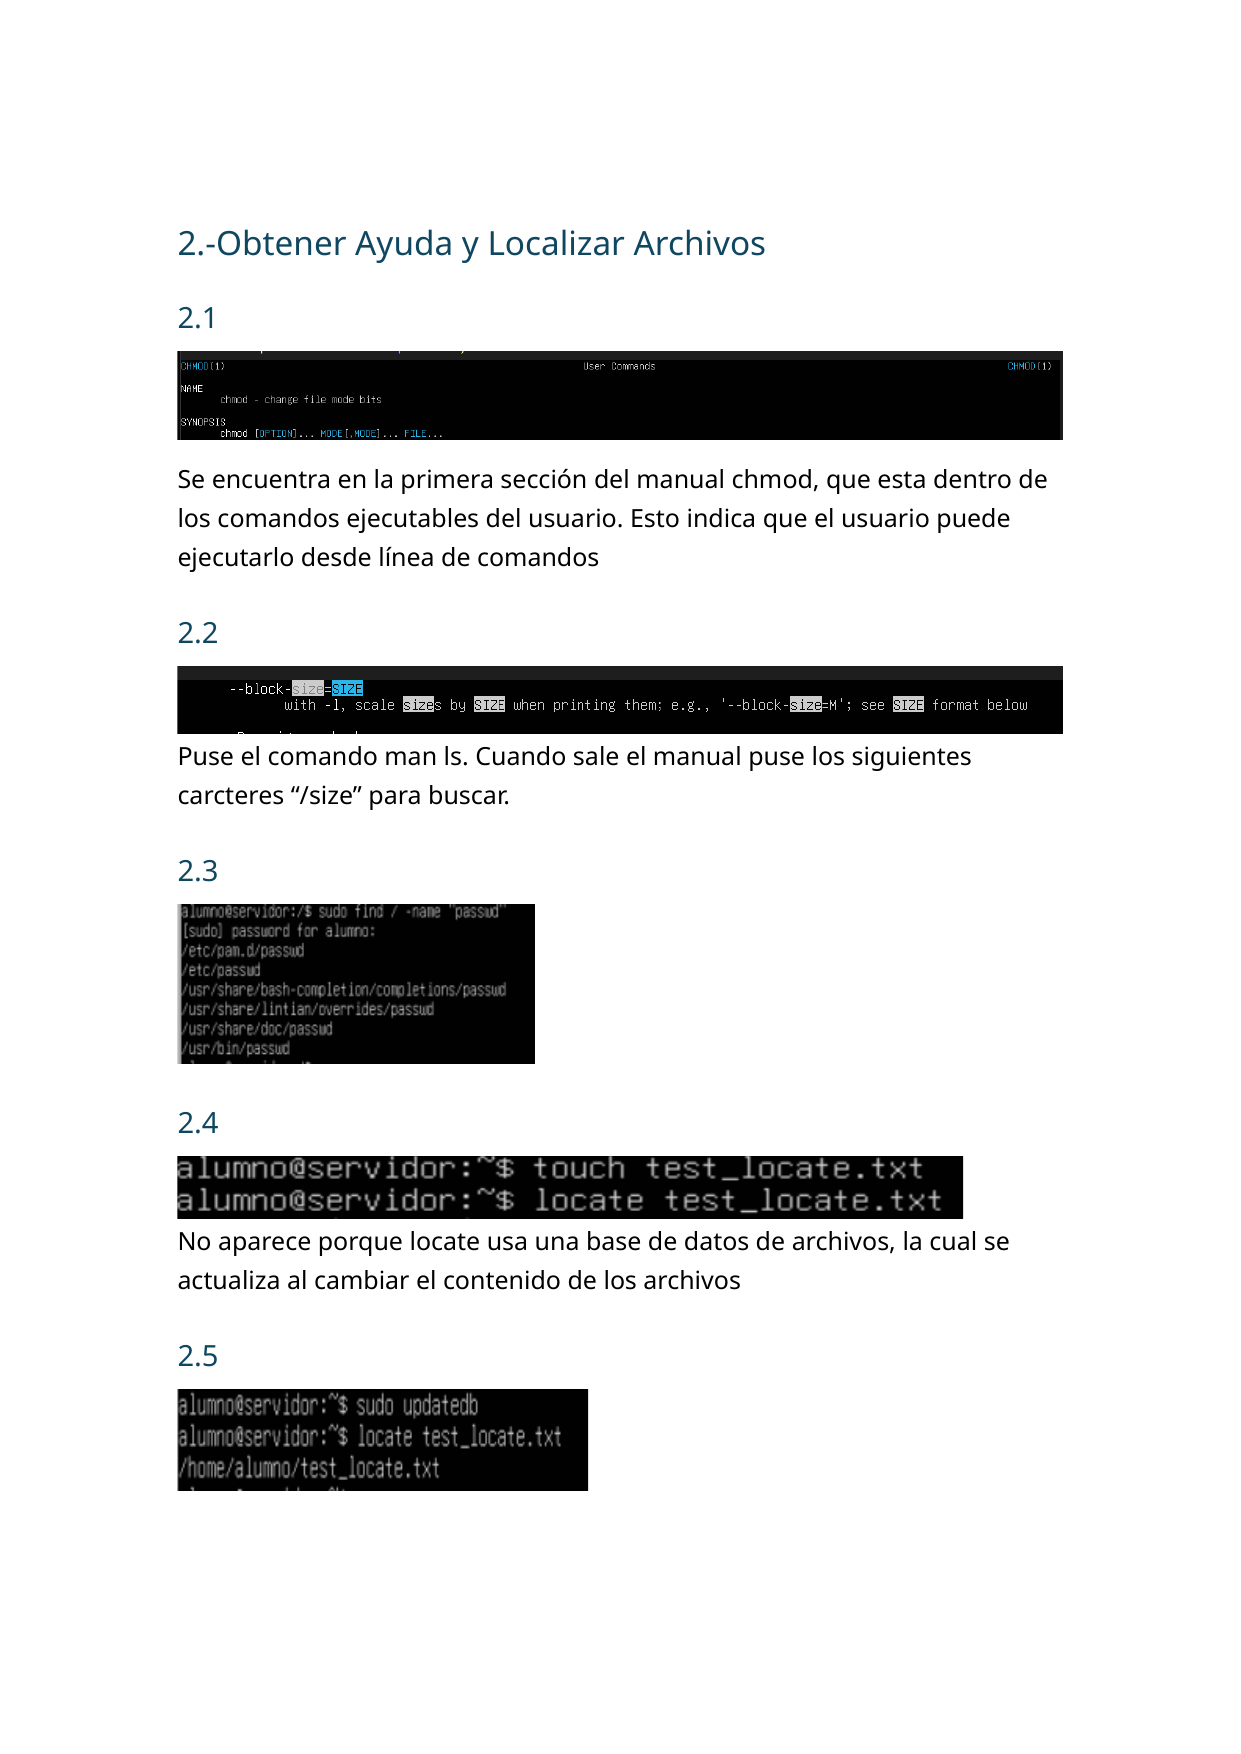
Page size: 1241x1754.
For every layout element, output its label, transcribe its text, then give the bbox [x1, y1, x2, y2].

subtitle 2.2 [177, 612, 1063, 652]
subtitle 2.4 [177, 1102, 1063, 1142]
subtitle 2.-Obtener Ayuda y Localizar Archivos [177, 220, 1063, 266]
text Se encuentra en la primera sección del manual chmod, que esta dentro de los comandos ejecutables del usuario. Esto indica que el usuario puede ejecutarlo desde línea de comandos [177, 462, 1063, 574]
subtitle 2.3 [177, 850, 1063, 890]
text Puse el comando man ls. Cuando sale el manual puse los siguientes carcteres “/size” para buscar. [177, 734, 1063, 812]
text No aparece porque locate usa una base de datos de archivos, la cual se actualiza al cambiar el contenido de los archivos [177, 1156, 1063, 1297]
subtitle 2.5 [177, 1335, 1063, 1375]
subtitle 2.1 [177, 297, 1063, 337]
